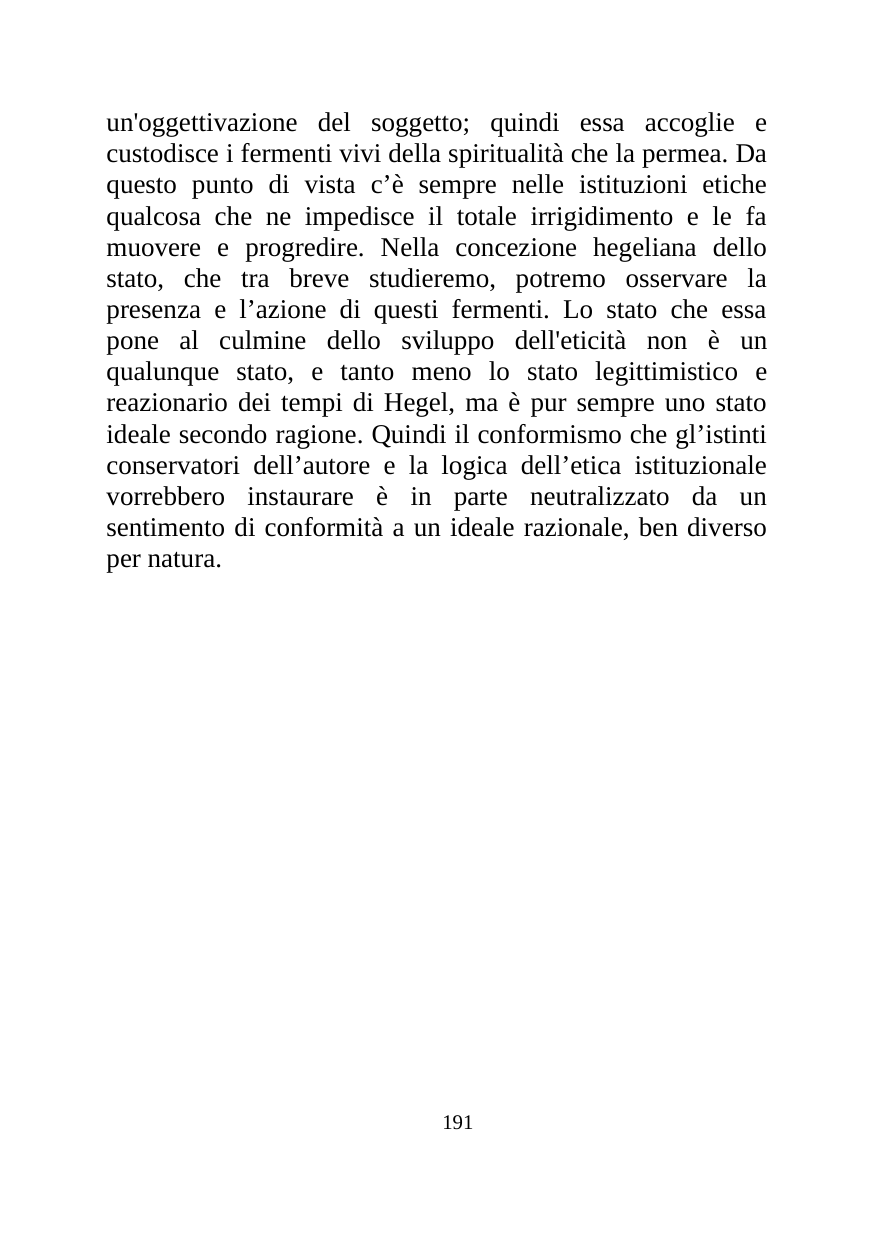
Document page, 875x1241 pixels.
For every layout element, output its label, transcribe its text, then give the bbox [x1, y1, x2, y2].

text un'oggettivazione del soggetto; quindi essa accoglie e custodisce i fermenti vivi della spiritualità che la permea. Da questo punto di vista c’è sempre nelle istituzioni etiche qualcosa che ne impedisce il totale irrigidimento e le fa muovere e progredire. Nella concezione hegeliana dello stato, che tra breve studieremo, potremo osservare la presenza e l’azione di questi fermenti. Lo stato che essa pone al culmine dello sviluppo dell'eticità non è un qualunque stato, e tanto meno lo stato legittimistico e reazionario dei tempi di Hegel, ma è pur sempre uno stato ideale secondo ragione. Quindi il conformismo che gl’istinti conservatori dell’autore e la logica dell’etica istituzionale vorrebbero instaurare è in parte neutralizzato da un sentimento di conformità a un ideale razionale, ben diverso per natura. [106, 106, 768, 573]
